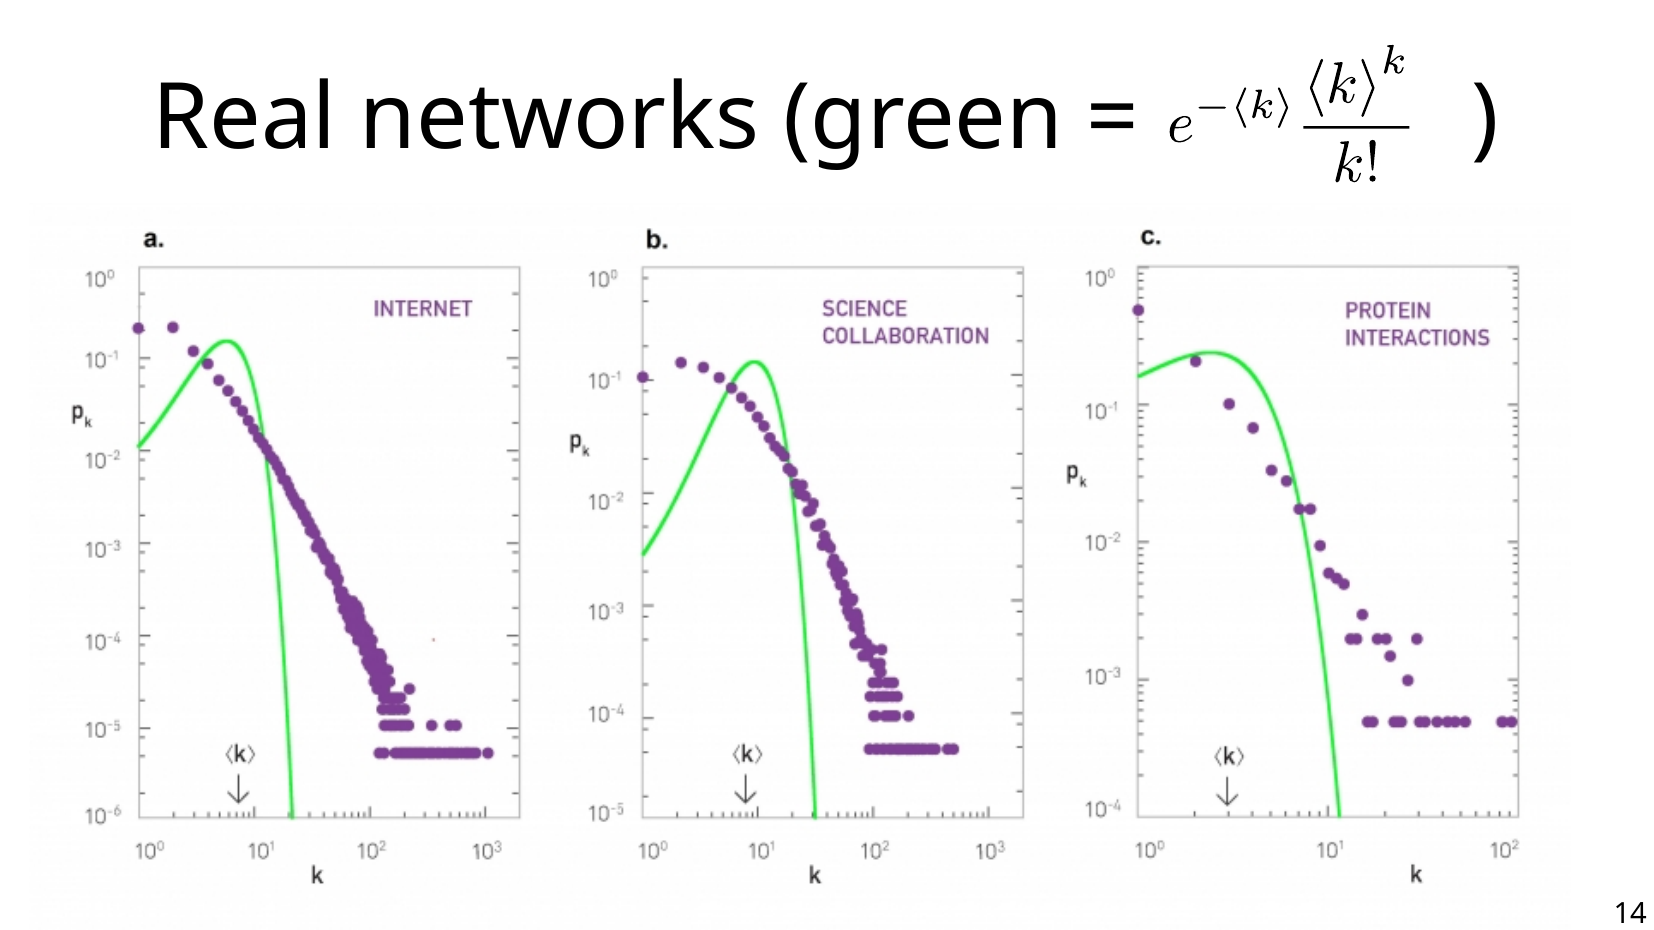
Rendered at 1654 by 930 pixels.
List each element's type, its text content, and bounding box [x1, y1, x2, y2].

picture [29, 203, 1571, 930]
title Real networks (green = ) [82, 1, 1571, 203]
text_box [1166, 44, 1410, 183]
